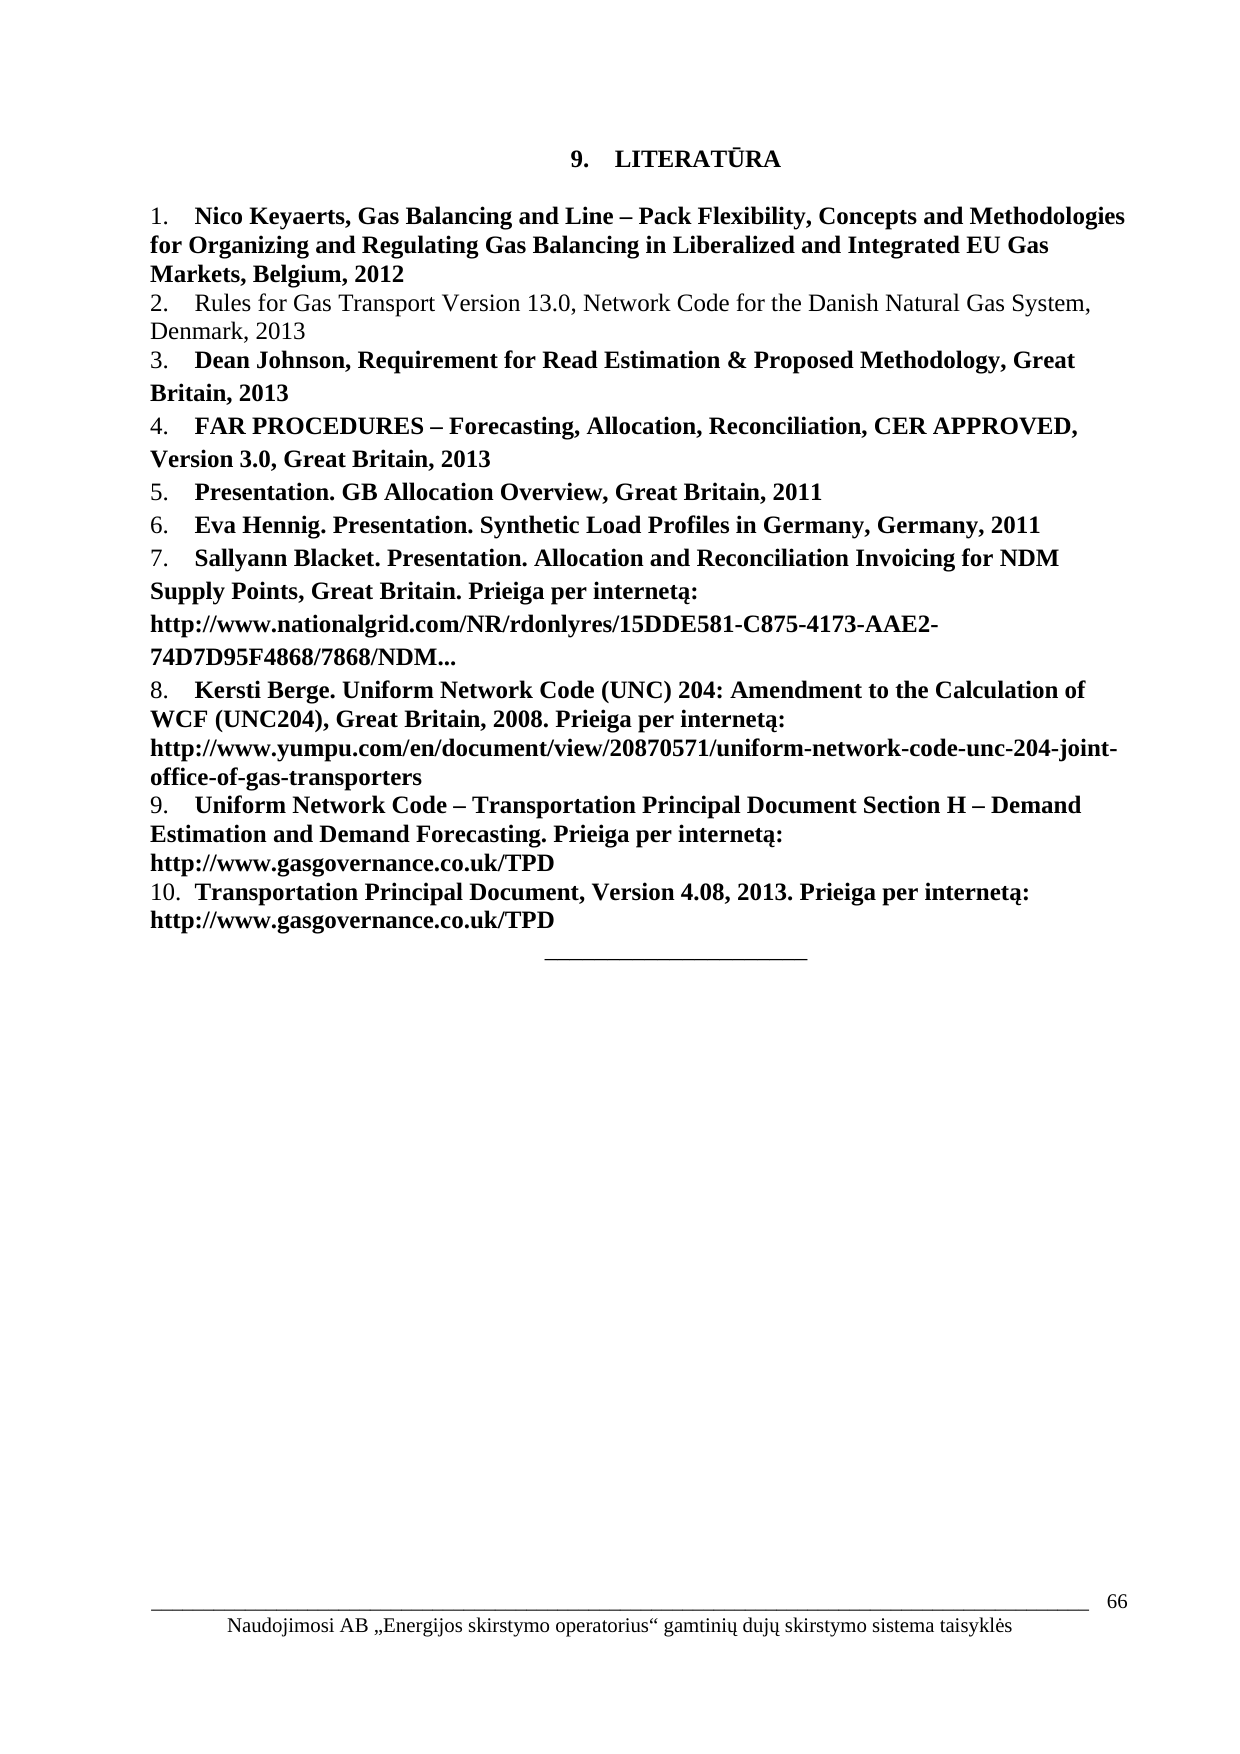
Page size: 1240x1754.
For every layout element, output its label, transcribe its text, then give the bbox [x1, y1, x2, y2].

text 9. Uniform Network Code – Transportation Principal Document Section H – Demand Estimation and Demand Forecasting. Prieiga per internetą: http://www.gasgovernance.co.uk/TPD [150, 790, 1127, 877]
text 7. Sallyann Blacket. Presentation. Allocation and Reconciliation Invoicing for NDM Supply Points, Great Britain. Prieiga per internetą: http://www.nationalgrid.com/NR/rdonlyres/15DDE581-C875-4173-AAE2-74D7D95F4868/7868/NDM... [150, 543, 1127, 671]
text 1. Nico Keyaerts, Gas Balancing and Line – Pack Flexibility, Concepts and Methodologies for Organizing and Regulating Gas Balancing in Liberalized and Integrated EU Gas Markets, Belgium, 2012 [150, 201, 1127, 288]
text 9. Literatūra [150, 144, 1127, 173]
text 2. Rules for Gas Transport Version 13.0, Network Code for the Danish Natural Gas System, Denmark, 2013 [150, 288, 1127, 345]
text 4. FAR PROCEDURES – Forecasting, Allocation, Reconciliation, CER APPROVED, Version 3.0, Great Britain, 2013 [150, 411, 1127, 473]
text 8. Kersti Berge. Uniform Network Code (UNC) 204: Amendment to the Calculation of WCF (UNC204), Great Britain, 2008. Prieiga per internetą: http://www.yumpu.com/en/document/view/20870571/uniform-network-code-unc-204-joint-office-of-gas-transporters [150, 675, 1127, 790]
text 5. Presentation. GB Allocation Overview, Great Britain, 2011 [150, 477, 1127, 506]
text _____________________ [150, 934, 1127, 963]
text 3. Dean Johnson, Requirement for Read Estimation & Proposed Methodology, Great Britain, 2013 [150, 345, 1127, 407]
text 6. Eva Hennig. Presentation. Synthetic Load Profiles in Germany, Germany, 2011 [150, 510, 1127, 539]
text 10. Transportation Principal Document, Version 4.08, 2013. Prieiga per internetą: http://www.gasgovernance.co.uk/TPD [150, 877, 1127, 934]
